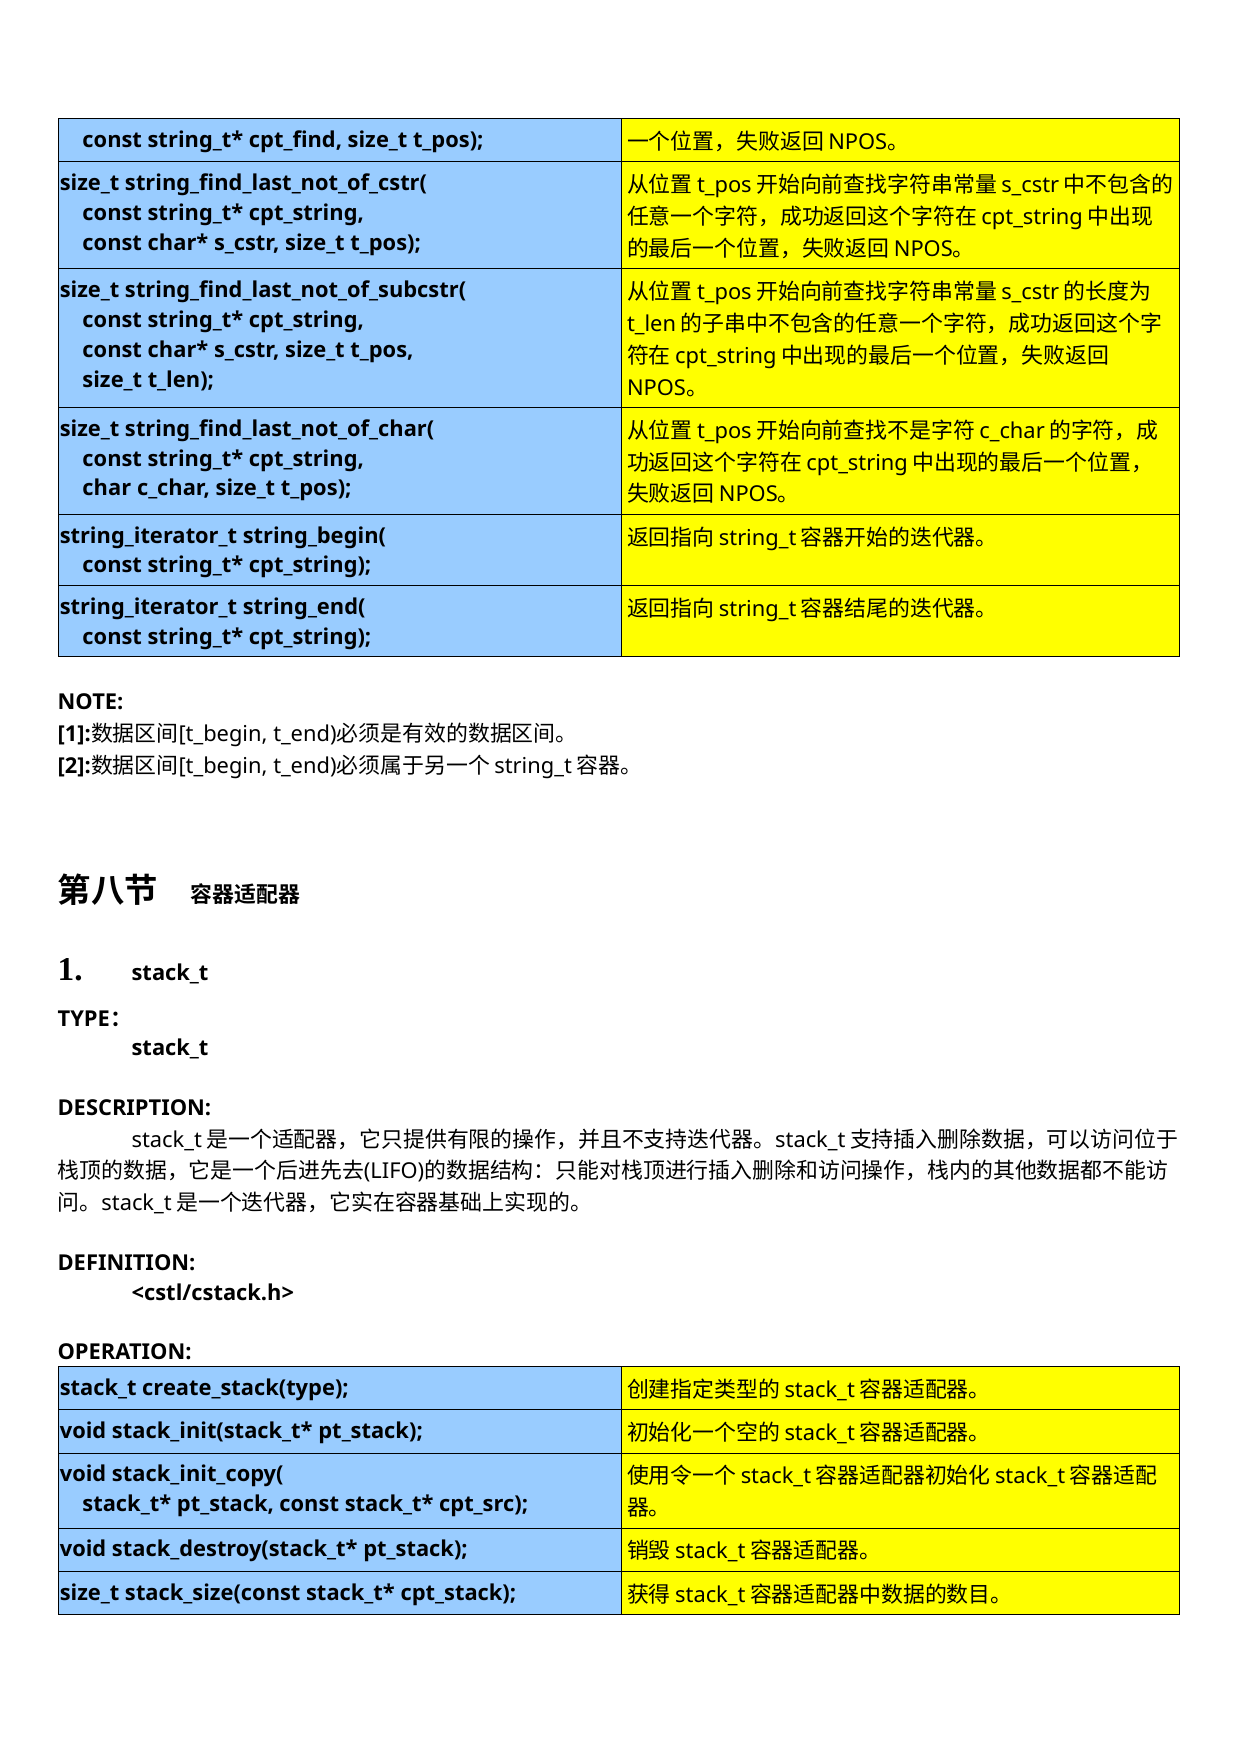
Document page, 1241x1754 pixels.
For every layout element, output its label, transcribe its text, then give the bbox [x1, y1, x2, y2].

table_cell 从位置t_pos开始向前查找字符串常量s_cstr中不包含的任意一个字符，成功返回这个字符在cpt_string中出现的最后一个位置，失败返回NPOS。 [622, 162, 1179, 268]
table_cell string_iterator_t string_begin( const string_t* cpt_string); [59, 515, 621, 585]
subtitle 容器适配器 [57, 864, 1179, 912]
table_cell string_iterator_t string_end( const string_t* cpt_string); [59, 586, 621, 656]
text OPERATION: [57, 1336, 1179, 1366]
text [2]:数据区间[t_begin, t_end)必须属于另一个string_t容器。 [57, 748, 1179, 779]
text stack_t是一个适配器，它只提供有限的操作，并且不支持迭代器。stack_t支持插入删除数据，可以访问位于栈顶的数据，它是一个后进先去(LIFO)的数据结构：只能对栈顶进行插入删除和访问操作，栈内的其他数据都不能访问。stack_t是一个迭代器，它实在容器基础上实现的。 [57, 1122, 1179, 1217]
table_cell size_t string_find_last_not_of_char( const string_t* cpt_string, char c_char, size_t t_pos); [59, 408, 621, 514]
table_cell 从位置t_pos开始向前查找不是字符c_char的字符，成功返回这个字符在cpt_string中出现的最后一个位置，失败返回NPOS。 [622, 408, 1179, 514]
text TYPE： [57, 1001, 1179, 1032]
table_cell void stack_init_copy( stack_t* pt_stack, const stack_t* cpt_src); [59, 1454, 621, 1528]
table_cell 获得stack_t容器适配器中数据的数目。 [622, 1572, 1179, 1614]
table_cell 一个位置，失败返回NPOS。 [622, 119, 1179, 161]
text [1]:数据区间[t_begin, t_end)必须是有效的数据区间。 [57, 716, 1179, 748]
table_cell 使用令一个stack_t容器适配器初始化stack_t容器适配器。 [622, 1454, 1179, 1528]
table_cell size_t string_find_last_not_of_subcstr( const string_t* cpt_string, const char* s_cstr, size_t t_pos, size_t t_len); [59, 269, 621, 407]
table_header stack_t create_stack(type); [59, 1367, 621, 1409]
text NOTE: [57, 686, 1179, 716]
table_header 创建指定类型的stack_t容器适配器。 [622, 1367, 1179, 1409]
table_cell const string_t* cpt_find, size_t t_pos); [59, 119, 621, 161]
table_cell void stack_init(stack_t* pt_stack); [59, 1410, 621, 1453]
table_cell 从位置t_pos开始向前查找字符串常量s_cstr的长度为t_len的子串中不包含的任意一个字符，成功返回这个字符在cpt_string中出现的最后一个位置，失败返回NPOS。 [622, 269, 1179, 407]
table_cell 销毁stack_t容器适配器。 [622, 1529, 1179, 1571]
table_cell void stack_destroy(stack_t* pt_stack); [59, 1529, 621, 1571]
table_cell size_t stack_size(const stack_t* cpt_stack); [59, 1572, 621, 1614]
text DESCRIPTION: [57, 1092, 1179, 1122]
text DEFINITION: [57, 1247, 1179, 1277]
table_cell 初始化一个空的stack_t容器适配器。 [622, 1410, 1179, 1453]
subtitle stack_t [57, 950, 1179, 988]
table_cell 返回指向string_t容器开始的迭代器。 [622, 515, 1179, 585]
table_cell 返回指向string_t容器结尾的迭代器。 [622, 586, 1179, 656]
text stack_t [57, 1032, 1179, 1062]
table_cell size_t string_find_last_not_of_cstr( const string_t* cpt_string, const char* s_cstr, size_t t_pos); [59, 162, 621, 268]
text <cstl/cstack.h> [57, 1277, 1179, 1306]
